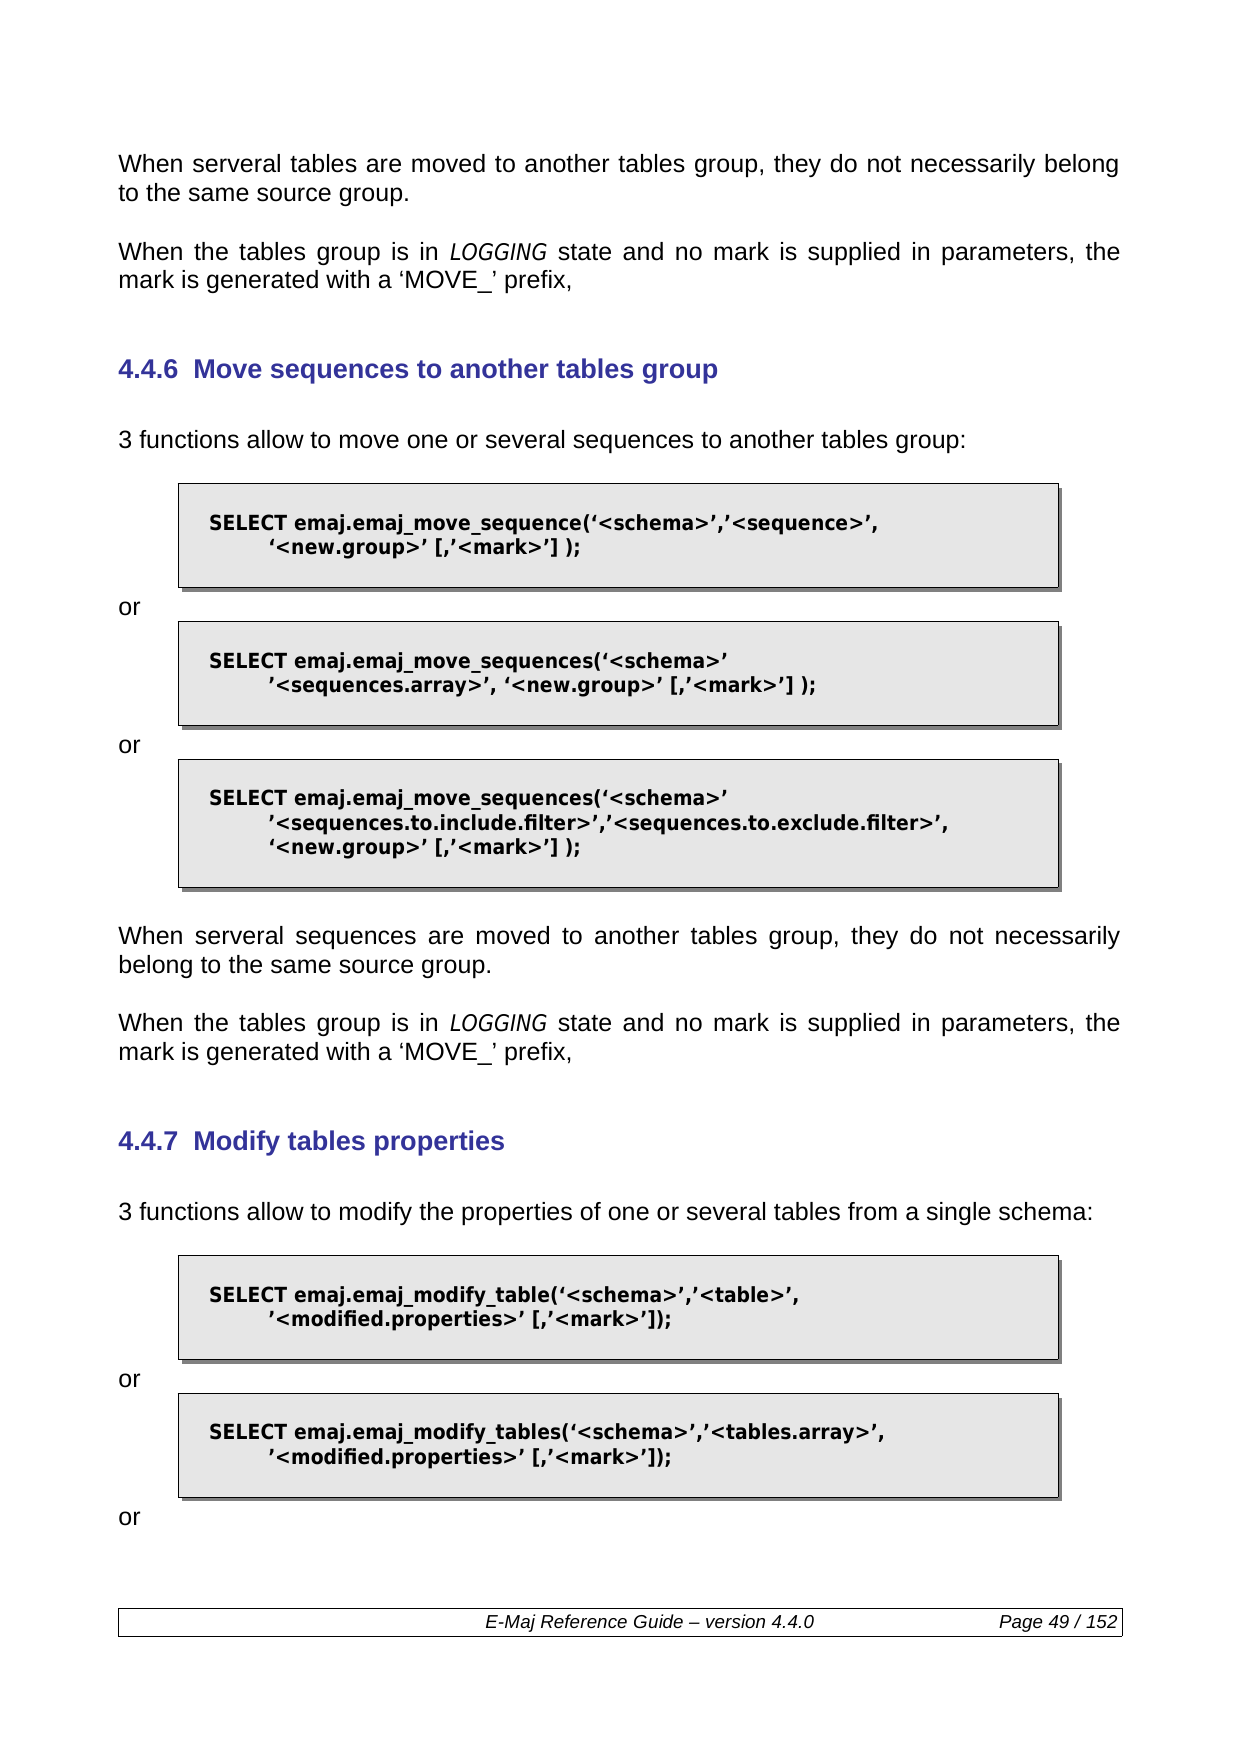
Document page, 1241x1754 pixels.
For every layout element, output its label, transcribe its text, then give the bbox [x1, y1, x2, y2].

text or [118, 1501, 1122, 1531]
text When serveral sequences are moved to another tables group, they do not necessarily belong to the same source group. [118, 921, 1122, 979]
text ‘<new.group>’ [,’<mark>’] ); [179, 532, 1058, 557]
text SELECT emaj.emaj_move_sequences(‘<schema>’ [179, 646, 1058, 670]
text ’<modified.properties>’ [,’<mark>’]); [179, 1442, 1058, 1466]
text When the tables group is in LOGGING state and no mark is supplied in parameters, the mark is generated with a ‘MOVE_’ prefix, [118, 1008, 1122, 1066]
text When the tables group is in LOGGING state and no mark is supplied in parameters, the mark is generated with a ‘MOVE_’ prefix, [118, 236, 1122, 294]
text ’<modified.properties>’ [,’<mark>’]); [179, 1304, 1058, 1328]
text ‘<new.group>’ [,’<mark>’] ); [179, 832, 1058, 857]
text ’<sequences.array>’, ‘<new.group>’ [,’<mark>’] ); [179, 670, 1058, 694]
text When serveral tables are moved to another tables group, they do not necessarily belong to the same source group. [118, 149, 1122, 207]
text or [118, 730, 1122, 759]
text SELECT emaj.emaj_move_sequence(‘<schema>’,’<sequence>’, [179, 508, 1058, 532]
subtitle Modify tables properties [118, 1124, 1122, 1155]
text SELECT emaj.emaj_modify_table(‘<schema>’,’<table>’, [179, 1279, 1058, 1304]
text SELECT emaj.emaj_modify_tables(‘<schema>’,’<tables.array>’, [179, 1417, 1058, 1442]
text 3 functions allow to move one or several sequences to another tables group: [118, 425, 1122, 454]
subtitle Move sequences to another tables group [118, 353, 1122, 384]
text or [118, 592, 1122, 621]
text or [118, 1364, 1122, 1393]
text 3 functions allow to modify the properties of one or several tables from a single schema: [118, 1197, 1122, 1226]
text SELECT emaj.emaj_move_sequences(‘<schema>’ [179, 783, 1058, 808]
text ’<sequences.to.include.filter>’,’<sequences.to.exclude.filter>’, [179, 808, 1058, 832]
